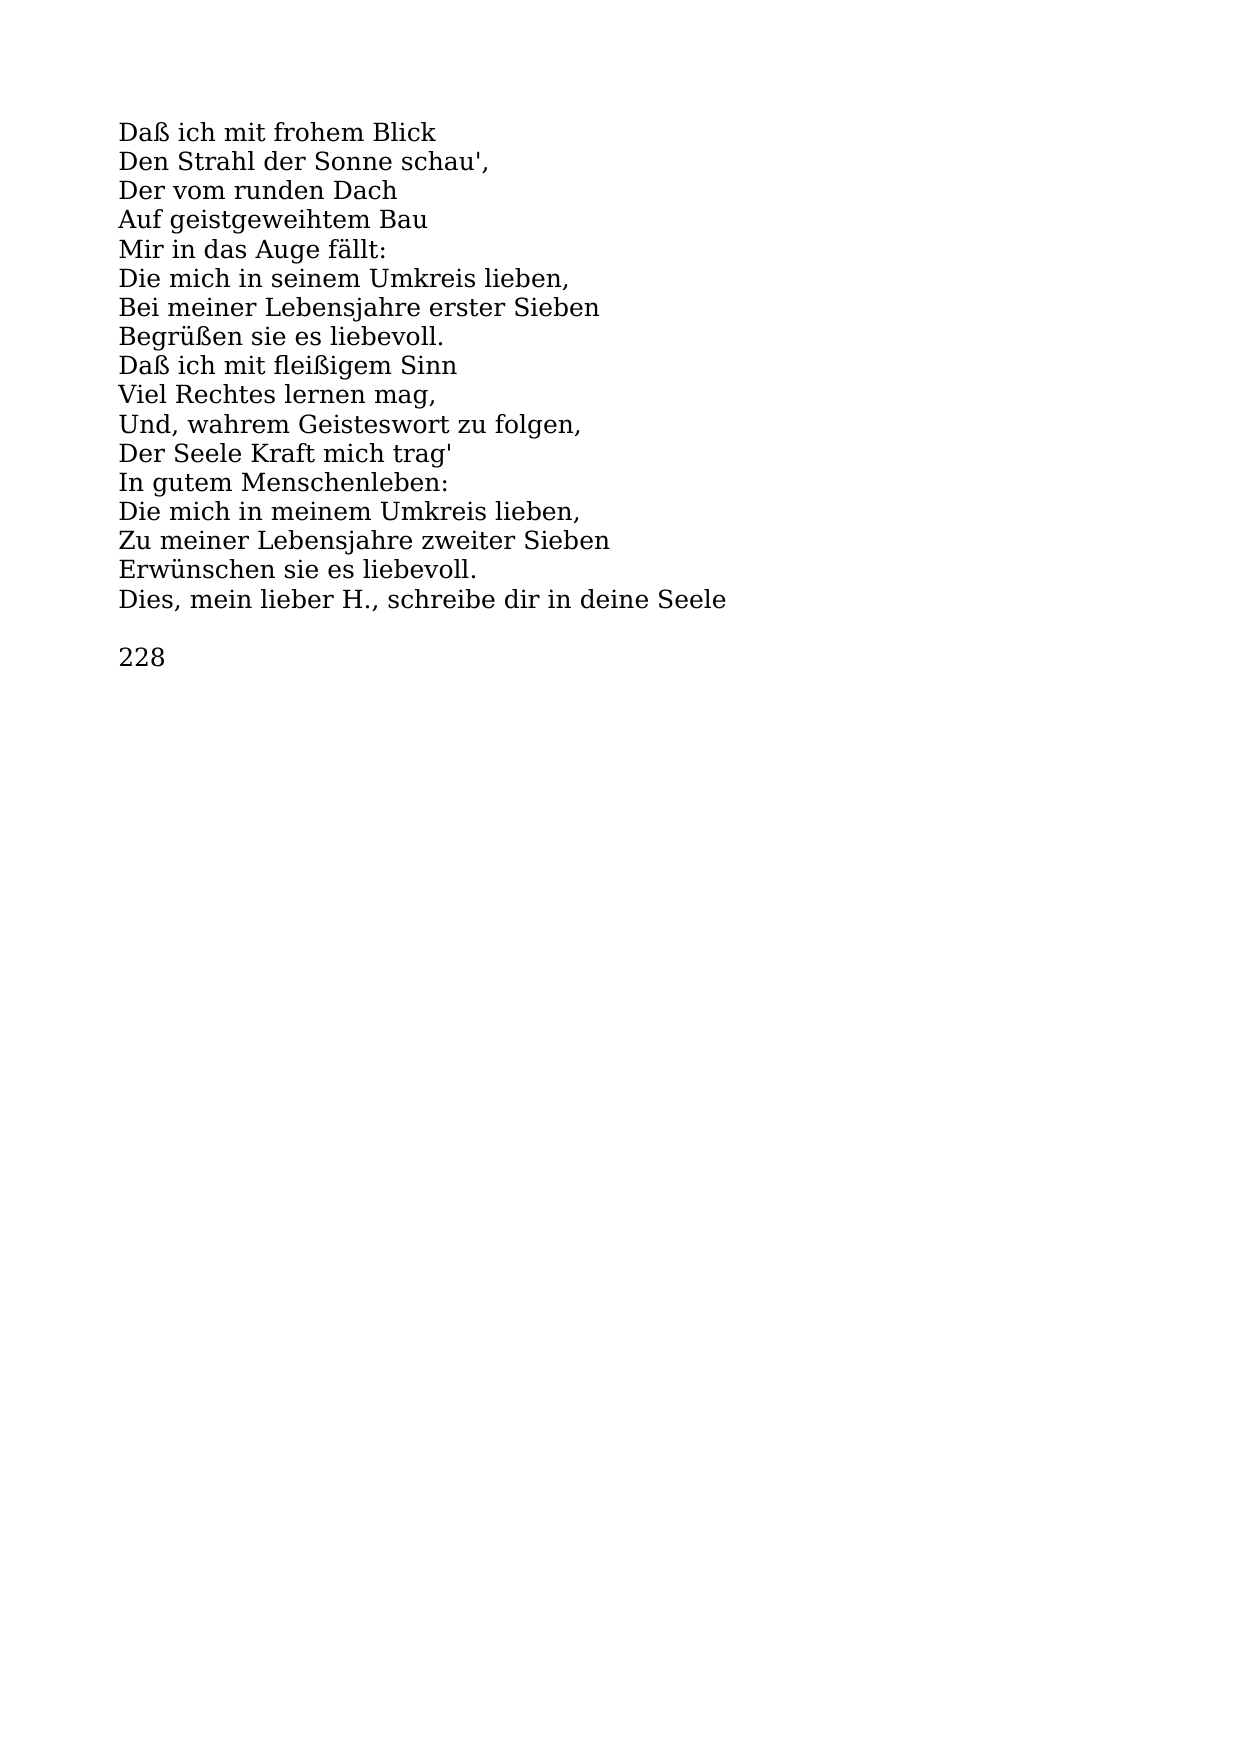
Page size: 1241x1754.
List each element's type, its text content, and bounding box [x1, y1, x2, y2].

text Die mich in seinem Umkreis lieben, [118, 264, 1122, 293]
text Daß ich mit fleißigem Sinn [118, 351, 1122, 381]
text Dies, mein lieber H., schreibe dir in deine Seele [118, 585, 1122, 614]
text Der vom runden Dach [118, 176, 1122, 206]
text Den Strahl der Sonne schau', [118, 147, 1122, 176]
text Der Seele Kraft mich trag' [118, 439, 1122, 468]
text Zu meiner Lebensjahre zweiter Sieben [118, 526, 1122, 556]
text Die mich in meinem Umkreis lieben, [118, 497, 1122, 526]
text 228 [118, 643, 1122, 672]
text Daß ich mit frohem Blick [118, 118, 1122, 147]
text Auf geistgeweihtem Bau [118, 206, 1122, 235]
text Viel Rechtes lernen mag, [118, 381, 1122, 410]
text Erwünschen sie es liebevoll. [118, 556, 1122, 585]
text In gutem Menschenleben: [118, 468, 1122, 497]
text Begrüßen sie es liebevoll. [118, 322, 1122, 351]
text Und, wahrem Geisteswort zu folgen, [118, 410, 1122, 439]
text Bei meiner Lebensjahre erster Sieben [118, 293, 1122, 322]
text Mir in das Auge fällt: [118, 235, 1122, 264]
